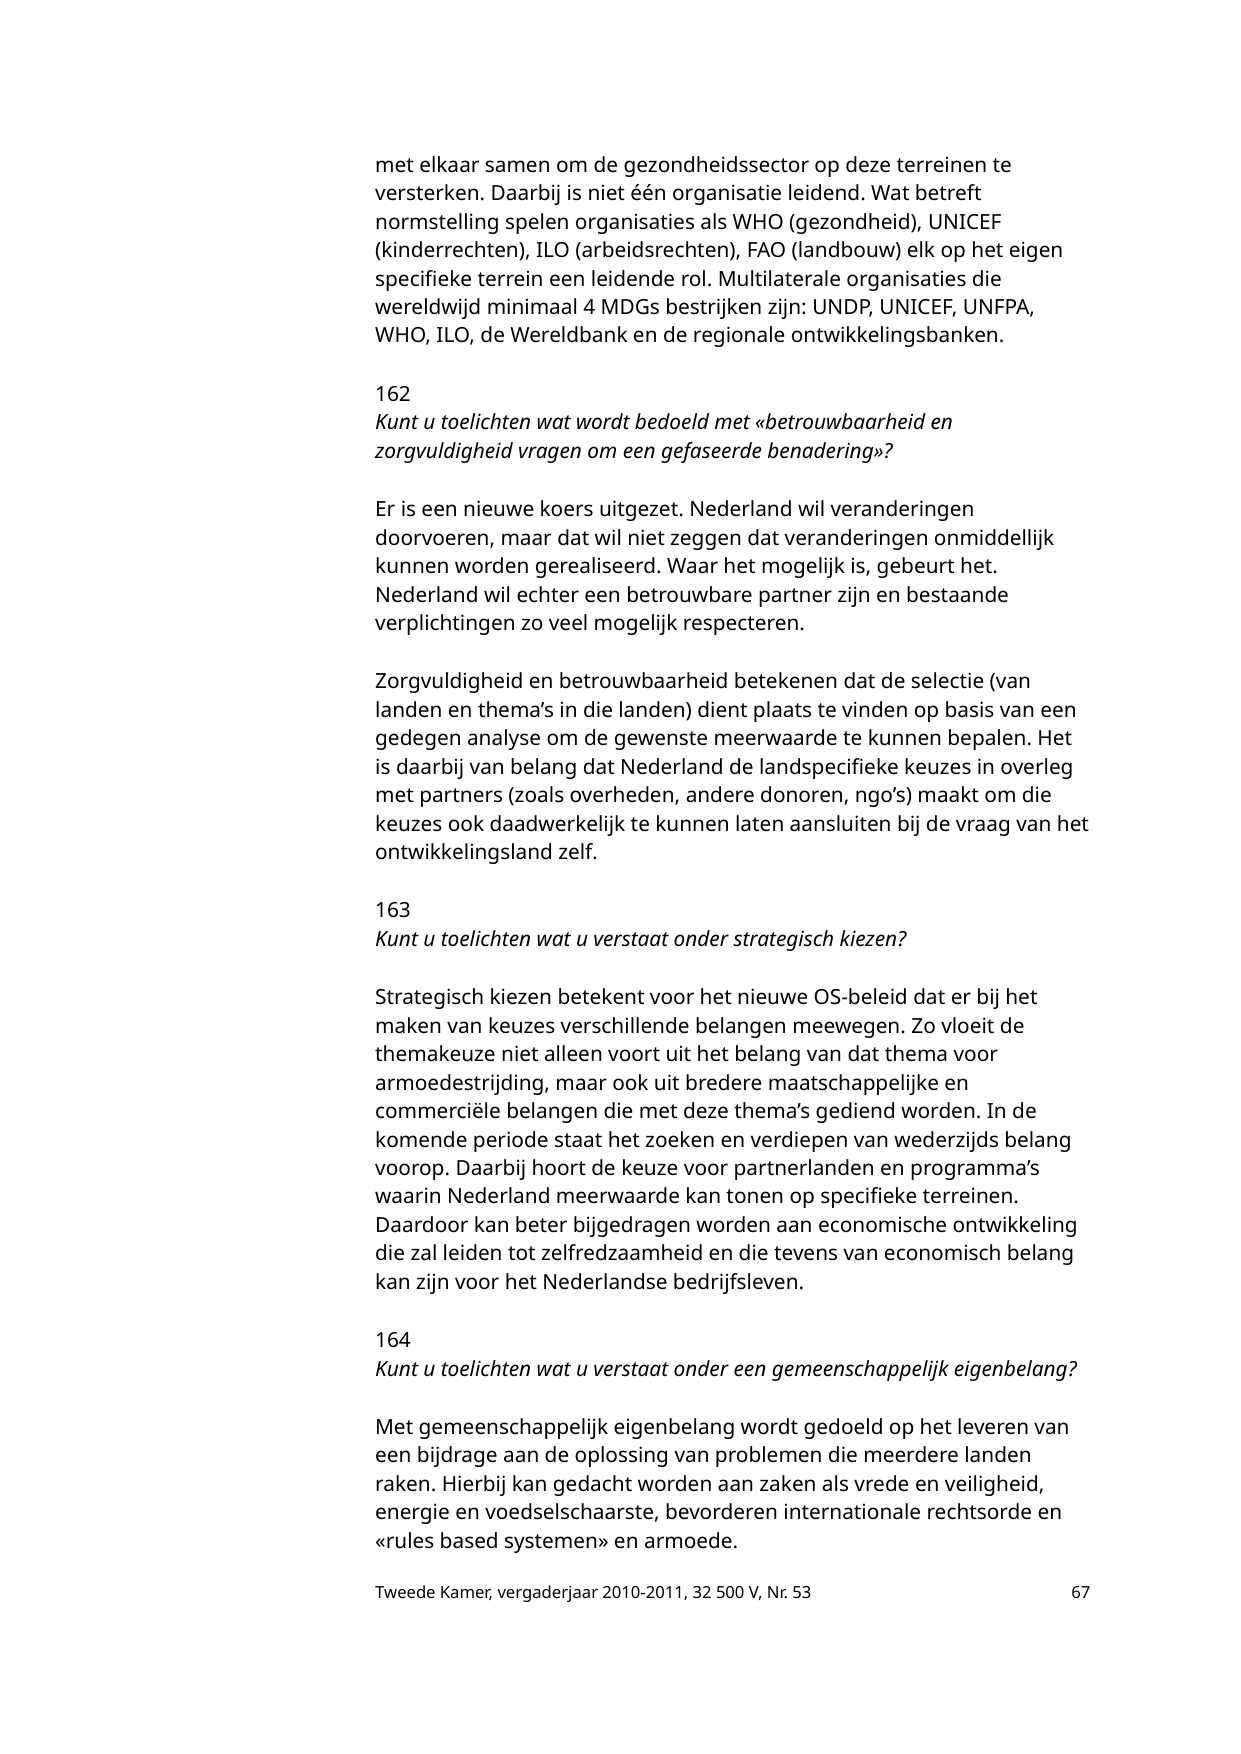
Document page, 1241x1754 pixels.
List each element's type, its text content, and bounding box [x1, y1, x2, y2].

text 163 [375, 896, 1090, 924]
text 164 [375, 1325, 1090, 1354]
text Kunt u toelichten wat u verstaat onder strategisch kiezen? [375, 924, 1090, 952]
text Er is een nieuwe koers uitgezet. Nederland wil veranderingen doorvoeren, maar dat wil niet zeggen dat veranderingen onmiddellijk kunnen worden gerealiseerd. Waar het mogelijk is, gebeurt het. Nederland wil echter een betrouwbare partner zijn en bestaande verplichtingen zo veel mogelijk respecteren. [375, 494, 1090, 637]
text met elkaar samen om de gezondheidssector op deze terreinen te versterken. Daarbij is niet één organisatie leidend. Wat betreft normstelling spelen organisaties als WHO (gezondheid), UNICEF (kinderrechten), ILO (arbeidsrechten), FAO (landbouw) elk op het eigen specifieke terrein een leidende rol. Multilaterale organisaties die wereldwijd minimaal 4 MDGs bestrijken zijn: UNDP, UNICEF, UNFPA, WHO, ILO, de Wereldbank en de regionale ontwikkelingsbanken. [375, 150, 1090, 349]
text 162 [375, 379, 1090, 407]
text Kunt u toelichten wat u verstaat onder een gemeenschappelijk eigenbelang? [375, 1354, 1090, 1382]
text Met gemeenschappelijk eigenbelang wordt gedoeld op het leveren van een bijdrage aan de oplossing van problemen die meerdere landen raken. Hierbij kan gedacht worden aan zaken als vrede en veiligheid, energie en voedselschaarste, bevorderen internationale rechtsorde en «rules based systemen» en armoede. [375, 1412, 1090, 1554]
text Kunt u toelichten wat wordt bedoeld met «betrouwbaarheid en zorgvuldigheid vragen om een gefaseerde benadering»? [375, 407, 1090, 464]
text Strategisch kiezen betekent voor het nieuwe OS-beleid dat er bij het maken van keuzes verschillende belangen meewegen. Zo vloeit de themakeuze niet alleen voort uit het belang van dat thema voor armoedestrijding, maar ook uit bredere maatschappelijke en commerciële belangen die met deze thema’s gediend worden. In de komende periode staat het zoeken en verdiepen van wederzijds belang voorop. Daarbij hoort de keuze voor partnerlanden en programma’s waarin Nederland meerwaarde kan tonen op specifieke terreinen. Daardoor kan beter bijgedragen worden aan economische ontwikkeling die zal leiden tot zelfredzaamheid en die tevens van economisch belang kan zijn voor het Nederlandse bedrijfsleven. [375, 982, 1090, 1295]
text Zorgvuldigheid en betrouwbaarheid betekenen dat de selectie (van landen en thema’s in die landen) dient plaats te vinden op basis van een gedegen analyse om de gewenste meerwaarde te kunnen bepalen. Het is daarbij van belang dat Nederland de landspecifieke keuzes in overleg met partners (zoals overheden, andere donoren, ngo’s) maakt om die keuzes ook daadwerkelijk te kunnen laten aansluiten bij de vraag van het ontwikkelingsland zelf. [375, 667, 1090, 866]
